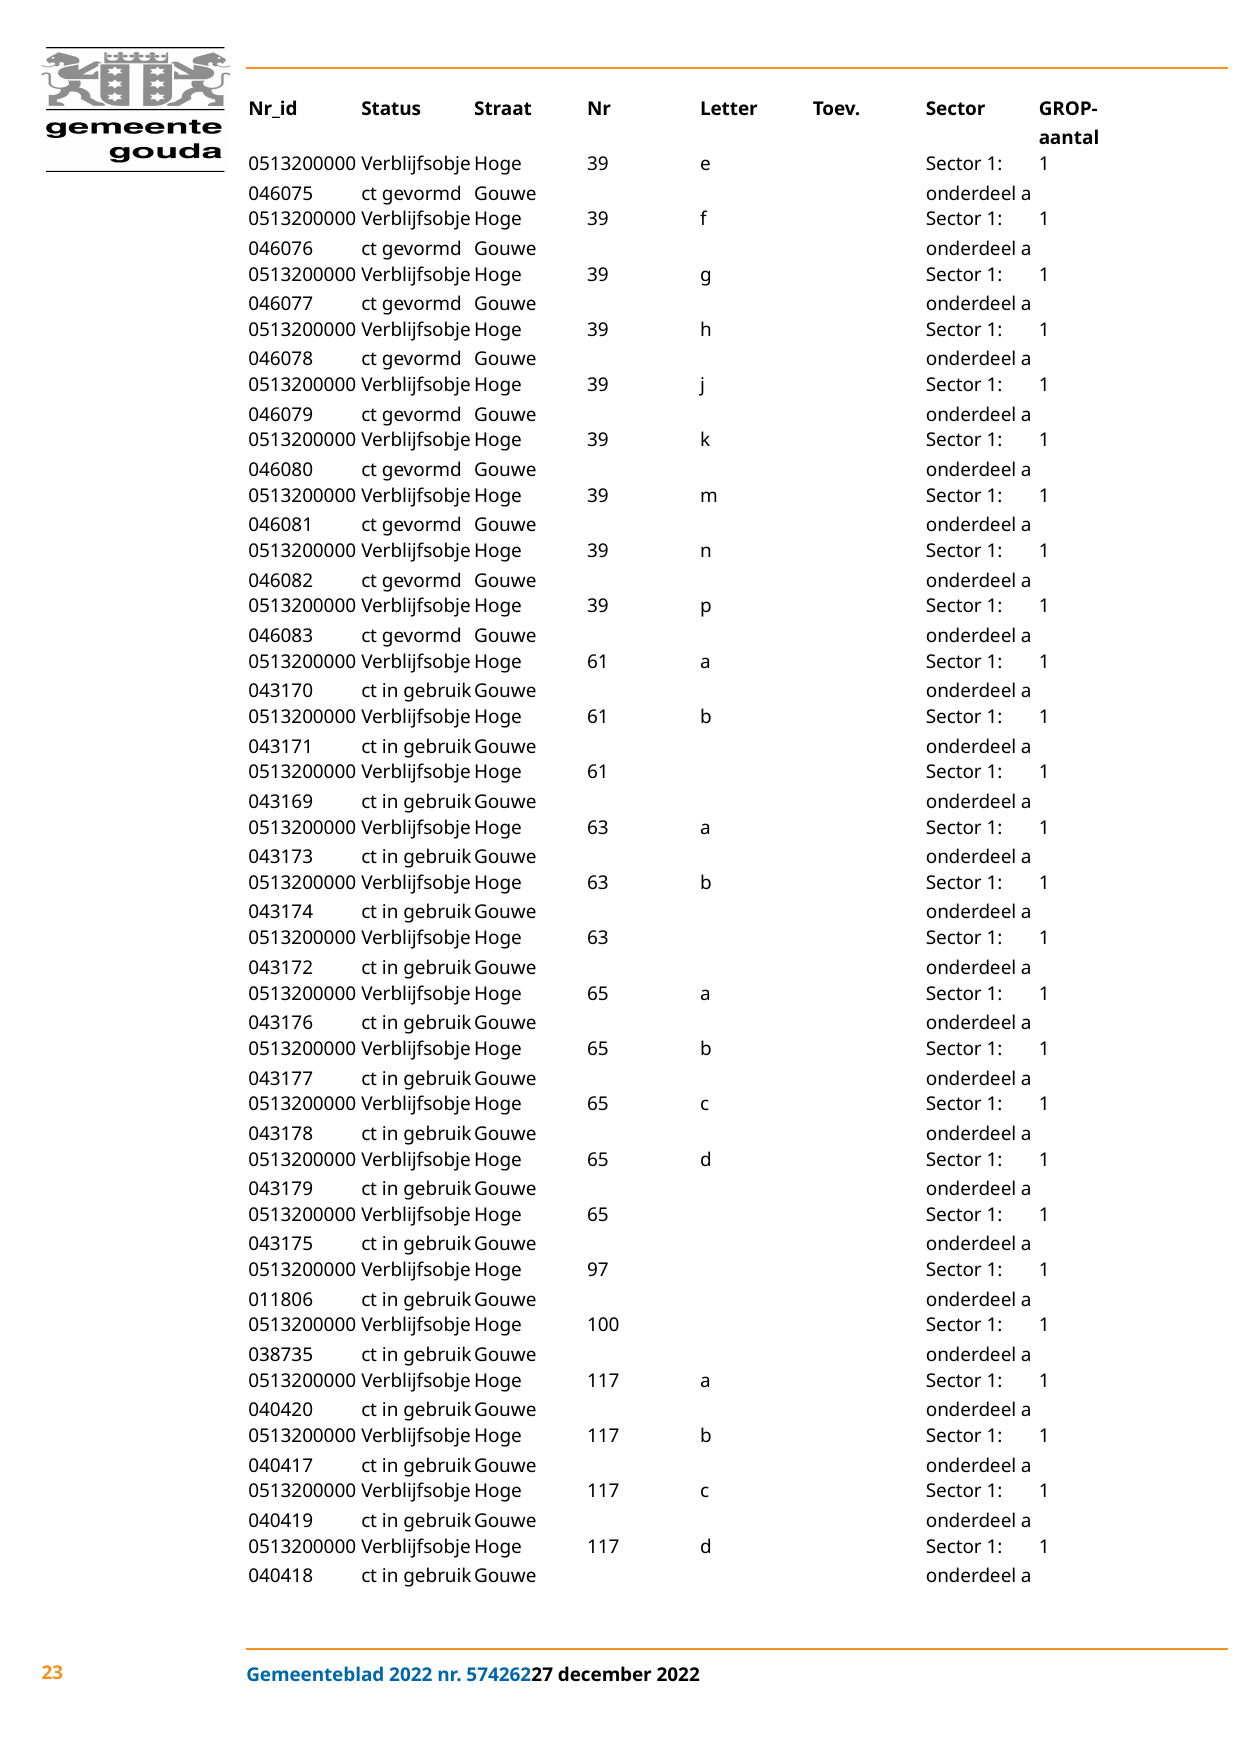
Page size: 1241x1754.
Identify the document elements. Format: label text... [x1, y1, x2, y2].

table_cell Hoge Gouwe [474, 980, 587, 1035]
table_cell n [700, 537, 813, 593]
table_cell Hoge Gouwe [474, 1478, 587, 1533]
table_cell 65 [587, 980, 700, 1035]
table_cell 0513200000043174 [248, 869, 361, 924]
table_cell Hoge Gouwe [474, 150, 587, 205]
table_cell 0513200000046077 [248, 261, 361, 316]
table_cell Hoge Gouwe [474, 1256, 587, 1312]
table_cell 0513200000038735 [248, 1312, 361, 1367]
table_cell 65 [587, 1201, 700, 1256]
table_cell Sector 1: onderdeel a [926, 703, 1038, 758]
table_cell Sector 1: onderdeel a [926, 1533, 1038, 1588]
table_cell Sector 1: onderdeel a [926, 925, 1038, 980]
table_cell 1 [1039, 427, 1152, 482]
table_cell 0513200000040417 [248, 1422, 361, 1478]
table_cell Sector 1: onderdeel a [926, 1422, 1038, 1478]
table_cell Sector 1: onderdeel a [926, 1035, 1038, 1090]
table_cell Sector 1: onderdeel a [926, 205, 1038, 261]
table_cell [700, 759, 813, 814]
table_cell Sector 1: onderdeel a [926, 593, 1038, 648]
table_cell 117 [587, 1367, 700, 1422]
table_header Nr [587, 95, 700, 150]
table_header GROP-aantal [1039, 95, 1152, 150]
table_cell 1 [1039, 759, 1152, 814]
table_cell Sector 1: onderdeel a [926, 814, 1038, 869]
table_cell [813, 759, 926, 814]
table_cell 1 [1039, 1478, 1152, 1533]
table_cell Hoge Gouwe [474, 869, 587, 924]
table_cell 0513200000043176 [248, 980, 361, 1035]
table_cell 0513200000011806 [248, 1256, 361, 1312]
table_cell m [700, 482, 813, 537]
table_cell [813, 925, 926, 980]
table_cell Hoge Gouwe [474, 205, 587, 261]
table_cell 97 [587, 1256, 700, 1312]
table_header Nr_id [248, 95, 361, 150]
table_cell Verblijfsobject in gebruik [361, 1090, 474, 1146]
table_cell Hoge Gouwe [474, 482, 587, 537]
table_cell Hoge Gouwe [474, 427, 587, 482]
table_cell [813, 1478, 926, 1533]
table_cell Verblijfsobject in gebruik [361, 1312, 474, 1367]
table_cell [700, 1201, 813, 1256]
table_cell Sector 1: onderdeel a [926, 1090, 1038, 1146]
table_cell 1 [1039, 1035, 1152, 1090]
table_cell 1 [1039, 980, 1152, 1035]
table_cell Verblijfsobject in gebruik [361, 648, 474, 703]
table_cell [813, 1312, 926, 1367]
table_cell [813, 1146, 926, 1201]
picture [41, 47, 231, 172]
table_cell 0513200000043169 [248, 759, 361, 814]
table_cell a [700, 980, 813, 1035]
table_cell Hoge Gouwe [474, 925, 587, 980]
table_cell Hoge Gouwe [474, 1090, 587, 1146]
table_cell 39 [587, 593, 700, 648]
table_cell Hoge Gouwe [474, 1533, 587, 1588]
table_cell Hoge Gouwe [474, 371, 587, 427]
table_cell Verblijfsobject in gebruik [361, 1035, 474, 1090]
table_cell Verblijfsobject in gebruik [361, 1146, 474, 1201]
table_cell h [700, 316, 813, 371]
table_cell Verblijfsobject gevormd [361, 261, 474, 316]
table_cell Verblijfsobject in gebruik [361, 1533, 474, 1588]
table_cell [813, 427, 926, 482]
table_cell Verblijfsobject gevormd [361, 205, 474, 261]
table_cell Sector 1: onderdeel a [926, 371, 1038, 427]
table_cell Verblijfsobject in gebruik [361, 925, 474, 980]
table_cell c [700, 1478, 813, 1533]
table_cell 1 [1039, 537, 1152, 593]
table_cell 61 [587, 759, 700, 814]
table_cell Hoge Gouwe [474, 703, 587, 758]
table_cell Sector 1: onderdeel a [926, 648, 1038, 703]
table_cell 0513200000043173 [248, 814, 361, 869]
table_cell Verblijfsobject in gebruik [361, 980, 474, 1035]
table_cell 0513200000046083 [248, 593, 361, 648]
table_cell 1 [1039, 316, 1152, 371]
table_cell 1 [1039, 1533, 1152, 1588]
table_cell Hoge Gouwe [474, 1312, 587, 1367]
table_cell 1 [1039, 150, 1152, 205]
table_cell 39 [587, 150, 700, 205]
table_cell Hoge Gouwe [474, 1146, 587, 1201]
table_cell [813, 593, 926, 648]
table_cell Hoge Gouwe [474, 648, 587, 703]
table_cell Hoge Gouwe [474, 261, 587, 316]
table_cell 0513200000043172 [248, 925, 361, 980]
table_cell 39 [587, 427, 700, 482]
table_cell Sector 1: onderdeel a [926, 759, 1038, 814]
table_cell a [700, 814, 813, 869]
table_cell [813, 1367, 926, 1422]
table_cell 61 [587, 703, 700, 758]
table_cell [700, 1256, 813, 1312]
table_cell [700, 1312, 813, 1367]
table_cell [813, 1201, 926, 1256]
table_cell Sector 1: onderdeel a [926, 1256, 1038, 1312]
table_cell Hoge Gouwe [474, 593, 587, 648]
table_cell Verblijfsobject in gebruik [361, 1367, 474, 1422]
table_cell [700, 925, 813, 980]
table_cell g [700, 261, 813, 316]
table_cell Sector 1: onderdeel a [926, 261, 1038, 316]
table_cell Hoge Gouwe [474, 1035, 587, 1090]
table_cell Sector 1: onderdeel a [926, 1146, 1038, 1201]
table_cell 1 [1039, 869, 1152, 924]
table_cell j [700, 371, 813, 427]
table_cell e [700, 150, 813, 205]
table_cell 0513200000046079 [248, 371, 361, 427]
table_cell b [700, 1035, 813, 1090]
table_cell 1 [1039, 1312, 1152, 1367]
table_cell 0513200000043171 [248, 703, 361, 758]
table_cell 1 [1039, 648, 1152, 703]
table_cell [813, 1533, 926, 1588]
table_cell [813, 1035, 926, 1090]
table_cell 63 [587, 814, 700, 869]
table_cell Verblijfsobject gevormd [361, 537, 474, 593]
table_cell 1 [1039, 1201, 1152, 1256]
table_cell Verblijfsobject gevormd [361, 427, 474, 482]
table_cell c [700, 1090, 813, 1146]
table_cell [813, 648, 926, 703]
table_cell 0513200000046075 [248, 150, 361, 205]
table_cell Verblijfsobject gevormd [361, 593, 474, 648]
table_cell 65 [587, 1090, 700, 1146]
table_cell 1 [1039, 482, 1152, 537]
table_cell 0513200000046080 [248, 427, 361, 482]
table_cell 1 [1039, 371, 1152, 427]
table_cell Verblijfsobject in gebruik [361, 814, 474, 869]
table_cell 0513200000043179 [248, 1146, 361, 1201]
table_cell Hoge Gouwe [474, 759, 587, 814]
table_cell [813, 482, 926, 537]
table_cell b [700, 869, 813, 924]
table_cell Verblijfsobject gevormd [361, 482, 474, 537]
table_cell 61 [587, 648, 700, 703]
table_cell 0513200000046078 [248, 316, 361, 371]
table_cell 39 [587, 482, 700, 537]
table_cell Sector 1: onderdeel a [926, 537, 1038, 593]
table_cell Hoge Gouwe [474, 1201, 587, 1256]
table_cell 0513200000040419 [248, 1478, 361, 1533]
table_cell Verblijfsobject in gebruik [361, 1422, 474, 1478]
table_cell Verblijfsobject in gebruik [361, 1201, 474, 1256]
table_cell [813, 205, 926, 261]
table_cell [813, 316, 926, 371]
table_header Letter [700, 95, 813, 150]
table_cell 39 [587, 261, 700, 316]
table_cell 1 [1039, 1146, 1152, 1201]
table_cell Verblijfsobject in gebruik [361, 1478, 474, 1533]
table_cell f [700, 205, 813, 261]
table_cell 0513200000043175 [248, 1201, 361, 1256]
table_cell Sector 1: onderdeel a [926, 1312, 1038, 1367]
table_cell 63 [587, 869, 700, 924]
table_cell k [700, 427, 813, 482]
table_header Sector [926, 95, 1038, 150]
table_cell Sector 1: onderdeel a [926, 1478, 1038, 1533]
table_cell Sector 1: onderdeel a [926, 869, 1038, 924]
table_cell Sector 1: onderdeel a [926, 980, 1038, 1035]
table_cell [813, 703, 926, 758]
table_cell Sector 1: onderdeel a [926, 1201, 1038, 1256]
table_cell Verblijfsobject in gebruik [361, 869, 474, 924]
table_cell Hoge Gouwe [474, 316, 587, 371]
table_cell 1 [1039, 205, 1152, 261]
table_cell 1 [1039, 1367, 1152, 1422]
table_cell Hoge Gouwe [474, 1422, 587, 1478]
table_cell 117 [587, 1478, 700, 1533]
table_cell [813, 537, 926, 593]
table_cell p [700, 593, 813, 648]
table_cell Verblijfsobject gevormd [361, 371, 474, 427]
table_cell 1 [1039, 925, 1152, 980]
table_header Straat [474, 95, 587, 150]
table_cell d [700, 1146, 813, 1201]
table_cell Sector 1: onderdeel a [926, 482, 1038, 537]
table_cell 0513200000043178 [248, 1090, 361, 1146]
table_cell [813, 869, 926, 924]
table_cell 1 [1039, 814, 1152, 869]
table_cell Hoge Gouwe [474, 1367, 587, 1422]
table_cell 0513200000046076 [248, 205, 361, 261]
table_cell d [700, 1533, 813, 1588]
table_cell 39 [587, 316, 700, 371]
table_cell 0513200000040420 [248, 1367, 361, 1422]
table_cell [813, 1256, 926, 1312]
table_cell a [700, 1367, 813, 1422]
table_cell 1 [1039, 1090, 1152, 1146]
table_cell 1 [1039, 261, 1152, 316]
table_cell [813, 371, 926, 427]
table_header Status [361, 95, 474, 150]
table_cell b [700, 703, 813, 758]
table_cell 1 [1039, 593, 1152, 648]
table_cell a [700, 648, 813, 703]
table_header Toev. [813, 95, 926, 150]
table_cell 65 [587, 1146, 700, 1201]
table_cell [813, 261, 926, 316]
table_cell 0513200000046081 [248, 482, 361, 537]
table_cell 65 [587, 1035, 700, 1090]
table_cell Sector 1: onderdeel a [926, 427, 1038, 482]
table_cell 63 [587, 925, 700, 980]
table_cell 39 [587, 537, 700, 593]
table_cell Sector 1: onderdeel a [926, 1367, 1038, 1422]
table_cell 0513200000046082 [248, 537, 361, 593]
table_cell Verblijfsobject in gebruik [361, 1256, 474, 1312]
table_cell Hoge Gouwe [474, 537, 587, 593]
table_cell Verblijfsobject in gebruik [361, 759, 474, 814]
table_cell Verblijfsobject gevormd [361, 150, 474, 205]
table_cell [813, 814, 926, 869]
table_cell [813, 1422, 926, 1478]
table_cell 117 [587, 1422, 700, 1478]
table_cell 39 [587, 205, 700, 261]
table_cell 100 [587, 1312, 700, 1367]
table_cell 39 [587, 371, 700, 427]
table_cell 0513200000040418 [248, 1533, 361, 1588]
table_cell Verblijfsobject gevormd [361, 316, 474, 371]
table_cell 0513200000043177 [248, 1035, 361, 1090]
table_cell 1 [1039, 1422, 1152, 1478]
table_cell Verblijfsobject in gebruik [361, 703, 474, 758]
table_cell 0513200000043170 [248, 648, 361, 703]
table_cell [813, 1090, 926, 1146]
table_cell 117 [587, 1533, 700, 1588]
table_cell 1 [1039, 1256, 1152, 1312]
table_cell Sector 1: onderdeel a [926, 316, 1038, 371]
table_cell [813, 980, 926, 1035]
table_cell 1 [1039, 703, 1152, 758]
table_cell Sector 1: onderdeel a [926, 150, 1038, 205]
table_cell Hoge Gouwe [474, 814, 587, 869]
table_cell [813, 150, 926, 205]
table_cell b [700, 1422, 813, 1478]
